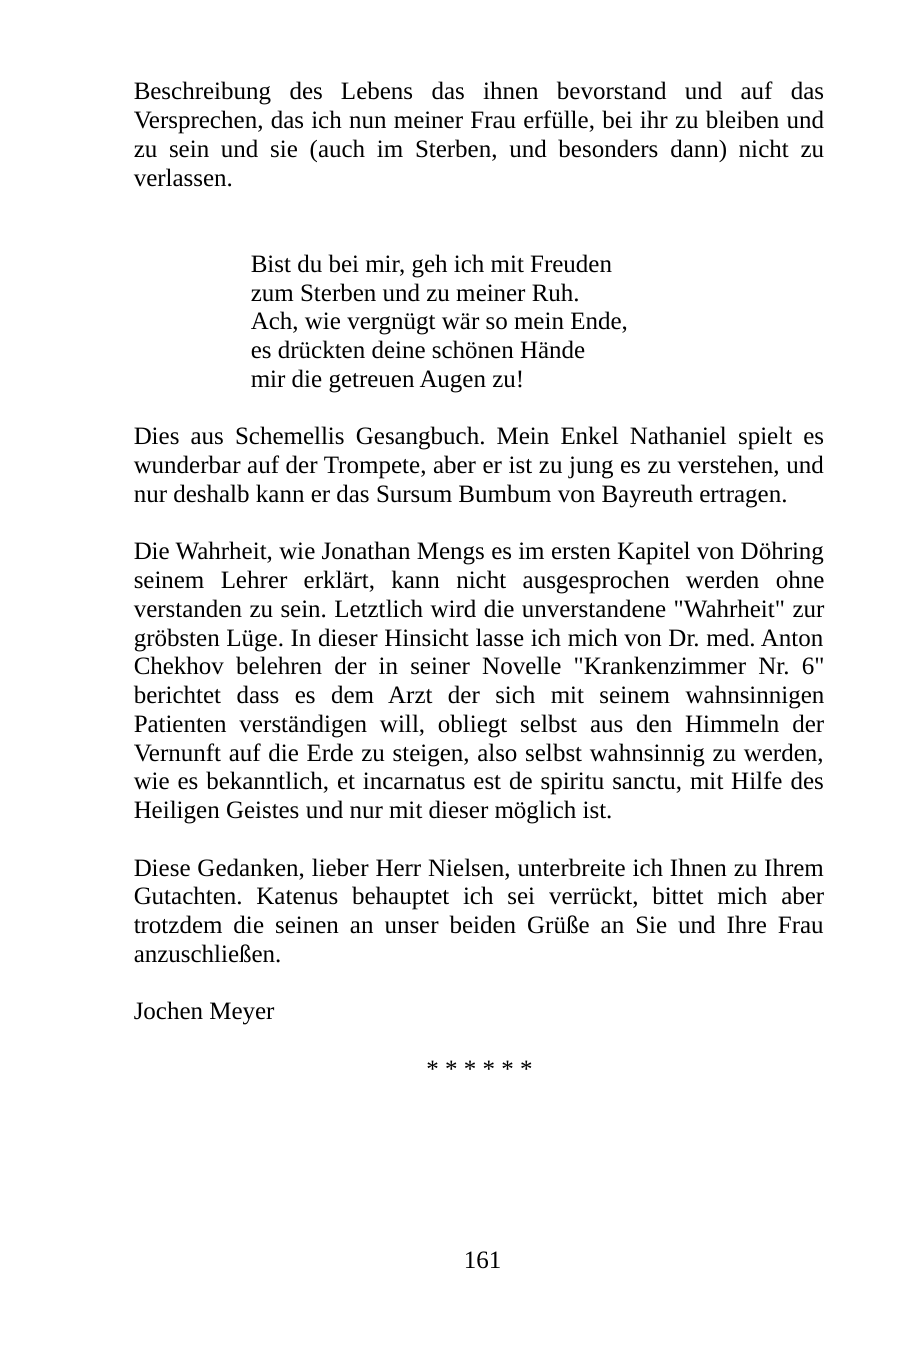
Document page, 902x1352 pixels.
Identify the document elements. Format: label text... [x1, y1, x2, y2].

text * * * * * * [133, 1054, 825, 1083]
text Bist du bei mir, geh ich mit Freuden [251, 249, 825, 278]
text Beschreibung des Lebens das ihnen bevorstand und auf das Versprechen, das ich nun meiner Frau erfülle, bei ihr zu bleiben und zu sein und sie (auch im Sterben, und besonders dann) nicht zu verlassen. [133, 76, 825, 191]
text Jochen Meyer [133, 996, 825, 1025]
text es drückten deine schönen Hände [251, 335, 825, 364]
text Diese Gedanken, lieber Herr Nielsen, unterbreite ich Ihnen zu Ihrem Gutachten. Katenus behauptet ich sei verrückt, bittet mich aber trotzdem die seinen an unser beiden Grüße an Sie und Ihre Frau anzuschließen. [133, 853, 825, 968]
text Dies aus Schemellis Gesangbuch. Mein Enkel Nathaniel spielt es wunderbar auf der Trompete, aber er ist zu jung es zu verstehen, und nur deshalb kann er das Sursum Bumbum von Bayreuth ertragen. [133, 421, 825, 508]
text Die Wahrheit, wie Jonathan Mengs es im ersten Kapitel von Döhring seinem Lehrer erklärt, kann nicht ausgesprochen werden ohne verstanden zu sein. Letztlich wird die unverstandene "Wahrheit" zur gröbsten Lüge. In dieser Hinsicht lasse ich mich von Dr. med. Anton Chekhov belehren der in seiner Novelle "Krankenzimmer Nr. 6" berichtet dass es dem Arzt der sich mit seinem wahnsinnigen Patienten verständigen will, obliegt selbst aus den Himmeln der Vernunft auf die Erde zu steigen, also selbst wahnsinnig zu werden, wie es bekanntlich, et incarnatus est de spiritu sanctu, mit Hilfe des Heiligen Geistes und nur mit dieser möglich ist. [133, 536, 825, 824]
text Ach, wie vergnügt wär so mein Ende, [251, 306, 825, 335]
text zum Sterben und zu meiner Ruh. [251, 278, 825, 306]
text mir die getreuen Augen zu! [251, 364, 825, 393]
